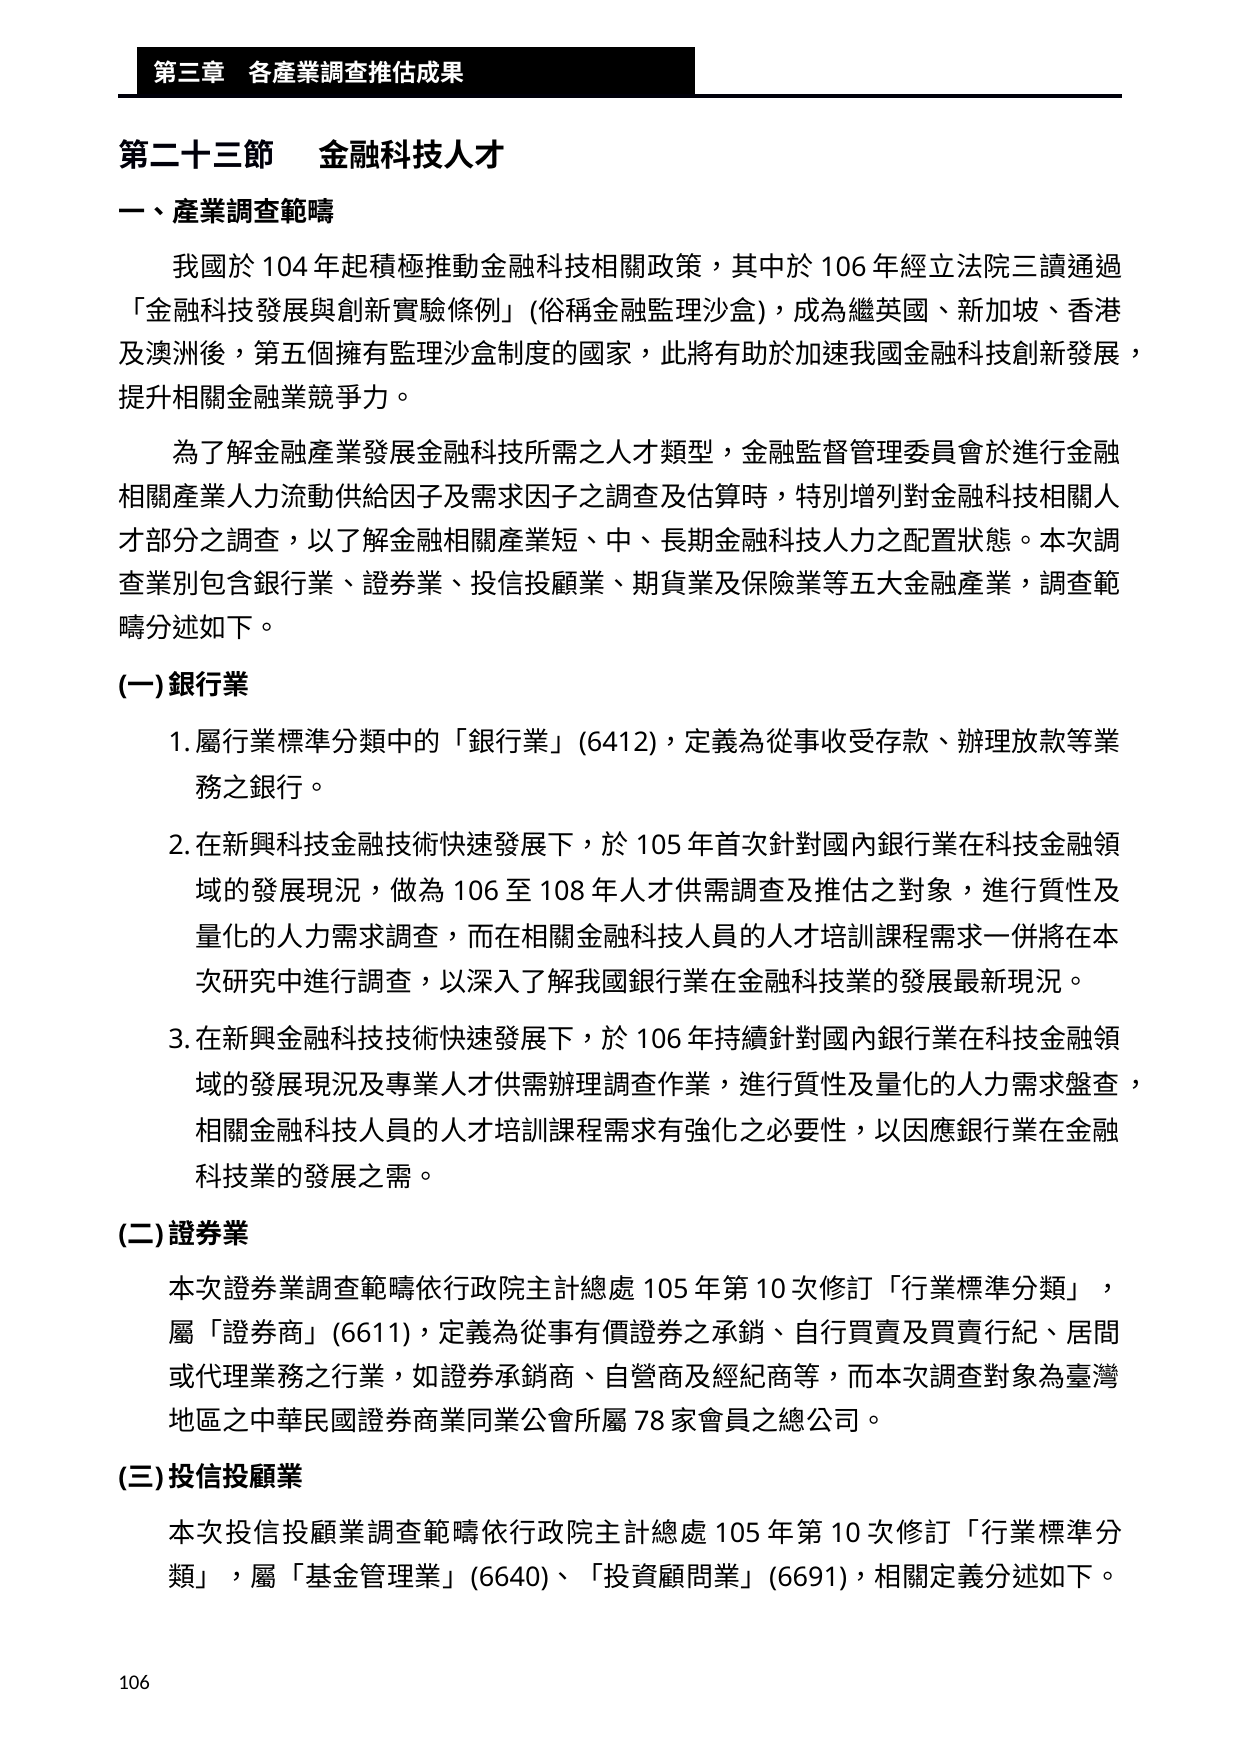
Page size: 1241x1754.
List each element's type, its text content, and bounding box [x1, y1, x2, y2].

text 為了解金融產業發展金融科技所需之人才類型，金融監督管理委員會於進行金融相關產業人力流動供給因子及需求因子之調查及估算時，特別增列對金融科技相關人才部分之調查，以了解金融相關產業短、中、長期金融科技人力之配置狀態。本次調查業別包含銀行業、證券業、投信投顧業、期貨業及保險業等五大金融產業，調查範疇分述如下。 [118, 428, 1122, 646]
list 屬行業標準分類中的「銀行業」(6412)，定義為從事收受存款、辦理放款等業務之銀行。 [168, 715, 1122, 806]
list 在新興金融科技技術快速發展下，於106年持續針對國內銀行業在科技金融領域的發展現況及專業人才供需辦理調查作業，進行質性及量化的人力需求盤查，相關金融科技人員的人才培訓課程需求有強化之必要性，以因應銀行業在金融科技業的發展之需。 [168, 1012, 1122, 1196]
text 本次投信投顧業調查範疇依行政院主計總處105年第10次修訂「行業標準分類」，屬「基金管理業」(6640)、「投資顧問業」(6691)，相關定義分述如下。 [168, 1507, 1122, 1595]
text 我國於104年起積極推動金融科技相關政策，其中於106年經立法院三讀通過「金融科技發展與創新實驗條例」(俗稱金融監理沙盒)，成為繼英國、新加坡、香港及澳洲後，第五個擁有監理沙盒制度的國家，此將有助於加速我國金融科技創新發展，提升相關金融業競爭力。 [118, 241, 1122, 416]
subtitle 金融科技人才 [118, 130, 1122, 175]
text 本次證券業調查範疇依行政院主計總處105年第10次修訂「行業標準分類」，屬「證券商」(6611)，定義為從事有價證券之承銷、自行買賣及買賣行紀、居間或代理業務之行業，如證券承銷商、自營商及經紀商等，而本次調查對象為臺灣地區之中華民國證券商業同業公會所屬78家會員之總公司。 [168, 1264, 1122, 1439]
list 在新興科技金融技術快速發展下，於105年首次針對國內銀行業在科技金融領域的發展現況，做為106至108年人才供需調查及推估之對象，進行質性及量化的人力需求調查，而在相關金融科技人員的人才培訓課程需求一併將在本次研究中進行調查，以深入了解我國銀行業在金融科技業的發展最新現況。 [168, 818, 1122, 1001]
list 證券業 [118, 1207, 1122, 1253]
text 一、產業調查範疇 [118, 186, 1122, 230]
list 銀行業 [118, 658, 1122, 703]
list 投信投顧業 [118, 1450, 1122, 1496]
